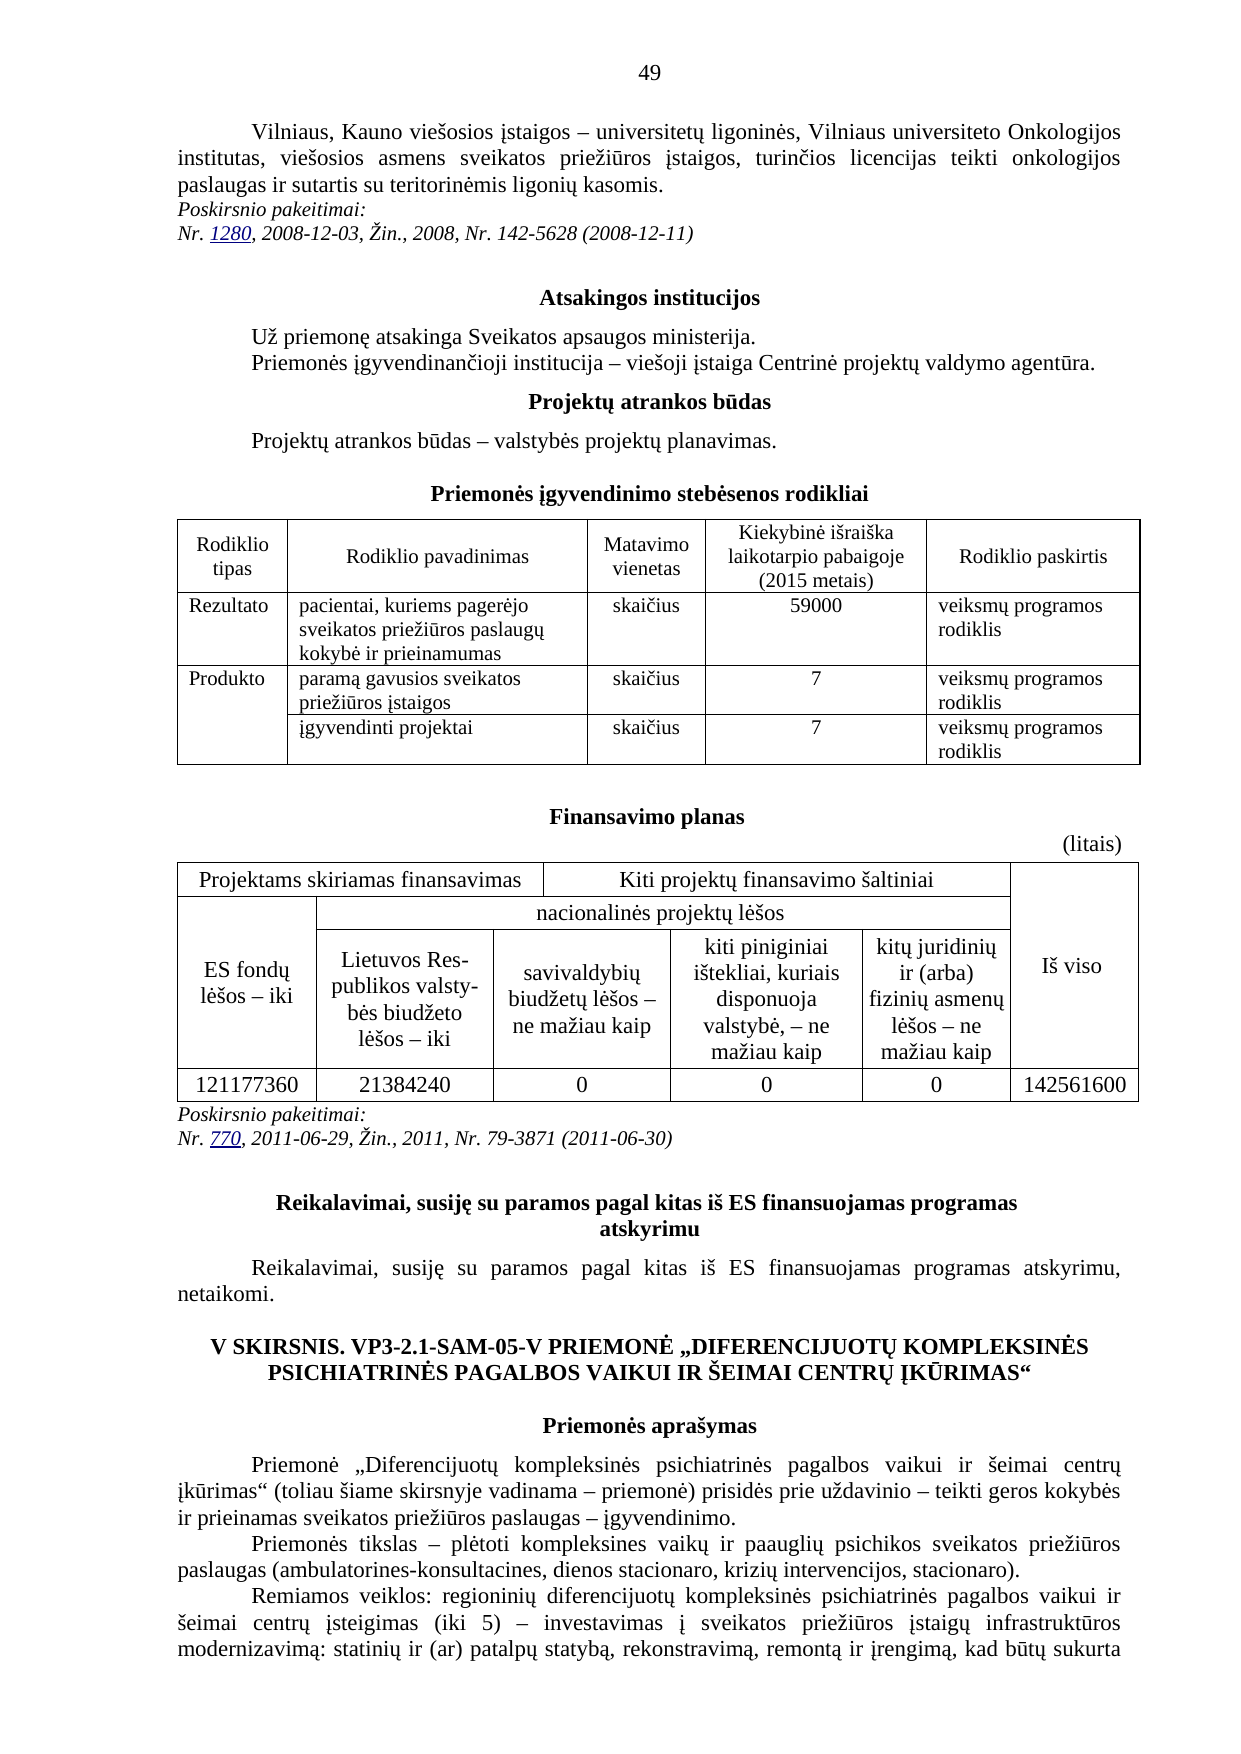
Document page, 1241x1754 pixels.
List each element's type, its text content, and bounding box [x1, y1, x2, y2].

table_cell skaičius [588, 593, 705, 665]
text Už priemonę atsakinga Sveikatos apsaugos ministerija. [177, 323, 1122, 349]
text Nr. 1280, 2008-12-03, Žin., 2008, Nr. 142-5628 (2008-12-11) [177, 221, 1122, 245]
text (litais) [177, 830, 1122, 856]
table_cell 0 [863, 1069, 1010, 1101]
text Reikalavimai, susiję su paramos pagal kitas iš ES finansuojamas programas atskyrimu, netaikomi. [177, 1254, 1122, 1307]
table_header Kiekybinė išraiška laikotarpio pabaigoje (2015 metais) [706, 520, 926, 592]
text Projektų atrankos būdas – valstybės projektų planavimas. [177, 427, 1122, 453]
table_cell 142561600 [1011, 1069, 1138, 1101]
text Nr. 770, 2011-06-29, Žin., 2011, Nr. 79-3871 (2011-06-30) [177, 1126, 1122, 1150]
text Priemonės įgyvendinančioji institucija – viešoji įstaiga Centrinė projektų valdymo agentūra. [177, 349, 1122, 376]
table_header Kiti projektų finansavimo šaltiniai [544, 863, 1010, 896]
table_cell pacientai, kuriems pagerėjo sveikatos priežiūros paslaugų kokybė ir prieinamumas [288, 593, 587, 665]
table_cell ES fondų lėšos – iki [178, 897, 316, 1067]
table_cell 7 [706, 715, 926, 763]
table_cell skaičius [588, 666, 705, 714]
text Priemonės tikslas – plėtoti kompleksines vaikų ir paauglių psichikos sveikatos priežiūros paslaugas (ambulatorines-konsultacines, dienos stacionaro, krizių intervencijos, stacionaro). [177, 1530, 1122, 1583]
text Poskirsnio pakeitimai: [177, 1102, 1122, 1126]
text Priemonė „Diferencijuotų kompleksinės psichiatrinės pagalbos vaikui ir šeimai centrų įkūrimas“ (toliau šiame skirsnyje vadinama – priemonė) prisidės prie uždavinio – teikti geros kokybės ir prieinamas sveikatos priežiūros paslaugas – įgyvendinimo. [177, 1451, 1122, 1530]
table_cell Rezultato [178, 593, 287, 665]
text Projektų atrankos būdas [177, 388, 1122, 414]
table_cell Produkto [178, 666, 287, 763]
text Priemonės įgyvendinimo stebėsenos rodikliai [177, 480, 1122, 506]
table_cell įgyvendinti projektai [288, 715, 587, 763]
table_cell savivaldybių biudžetų lėšos – ne mažiau kaip [494, 930, 670, 1067]
table_cell paramą gavusios sveikatos priežiūros įstaigos [288, 666, 587, 714]
text Finansavimo planas [177, 803, 1122, 830]
table_cell nacionalinės projektų lėšos [317, 897, 1010, 929]
table_cell veiksmų programos rodiklis [927, 715, 1139, 763]
table_cell skaičius [588, 715, 705, 763]
table_cell 21384240 [317, 1069, 493, 1101]
table_header Rodiklio paskirtis [927, 520, 1139, 592]
table_cell 121177360 [178, 1069, 316, 1101]
text Poskirsnio pakeitimai: [177, 197, 1122, 221]
subtitle V SKIRSNIS. VP3-2.1-SAM-05-V PRIEMONĖ „DIFERENCIJUOTŲ KOMPLEKSINĖS PSICHIATRINĖS PAGALBOS VAIKUI IR ŠEIMAI CENTRŲ ĮKŪRIMAS“ [177, 1333, 1122, 1386]
table_cell kiti piniginiai ištekliai, kuriais disponuoja valstybė, – ne mažiau kaip [671, 930, 862, 1067]
table_cell 0 [671, 1069, 862, 1101]
table_cell 7 [706, 666, 926, 714]
table_cell veiksmų programos rodiklis [927, 666, 1139, 714]
table_header Matavimo vienetas [588, 520, 705, 592]
text Priemonės aprašymas [177, 1412, 1122, 1438]
table_header Rodiklio pavadinimas [288, 520, 587, 592]
text Vilniaus, Kauno viešosios įstaigos – universitetų ligoninės, Vilniaus universiteto Onkologijos institutas, viešosios asmens sveikatos priežiūros įstaigos, turinčios licencijas teikti onkologijos paslaugas ir sutartis su teritorinėmis ligonių kasomis. [177, 118, 1122, 197]
table_cell kitų juridinių ir (arba) fizinių asmenų lėšos – ne mažiau kaip [863, 930, 1010, 1067]
text Reikalavimai, susiję su paramos pagal kitas iš ES finansuojamas programas atskyrimu [177, 1189, 1122, 1241]
table_cell 59000 [706, 593, 926, 665]
table_cell Lietuvos Res­publikos valsty­bės biudžeto lėšos – iki [317, 930, 493, 1067]
text Atsakingos institucijos [177, 284, 1122, 311]
text Remiamos veiklos: regioninių diferencijuotų kompleksinės psichiatrinės pagalbos vaikui ir šeimai centrų įsteigimas (iki 5) – investavimas į sveikatos priežiūros įstaigų infrastruktūros modernizavimą: statinių ir (ar) patalpų statybą, rekonstravimą, remontą ir įrengimą, kad būtų sukurta [177, 1583, 1122, 1662]
table_header Rodiklio tipas [178, 520, 287, 592]
table_header Iš viso [1011, 863, 1138, 1067]
table_header Projektams skiriamas finansavimas [178, 863, 543, 896]
table_cell 0 [494, 1069, 670, 1101]
table_cell veiksmų programos rodiklis [927, 593, 1139, 665]
